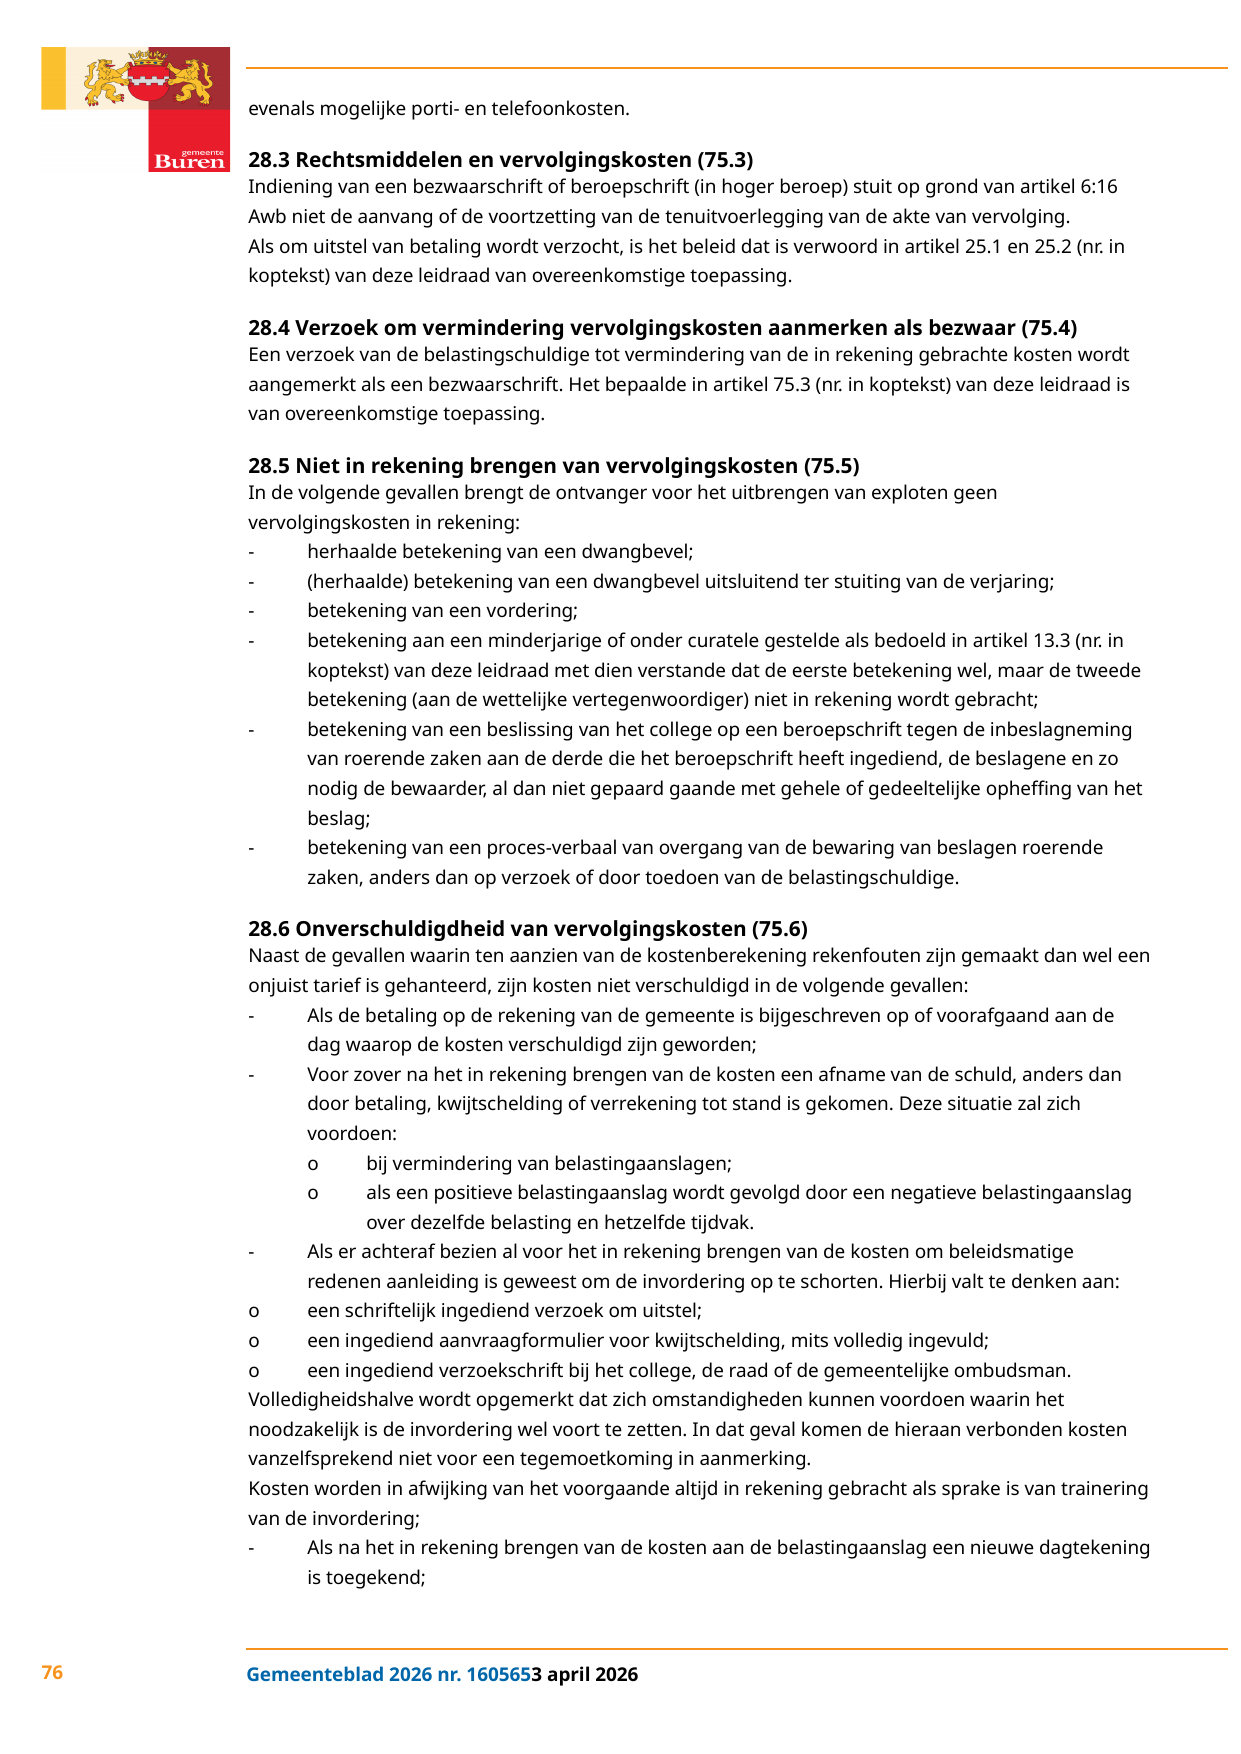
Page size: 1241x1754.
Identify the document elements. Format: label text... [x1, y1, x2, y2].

text Een verzoek van de belastingschuldige tot vermindering van de in rekening gebrachte kosten wordt aangemerkt als een bezwaarschrift. Het bepaalde in artikel 75.3 (nr. in koptekst) van deze leidraad is van overeenkomstige toepassing. [248, 341, 1152, 426]
list Als de betaling op de rekening van de gemeente is bijgeschreven op of voorafgaand aan de dag waarop de kosten verschuldigd zijn geworden; [248, 1002, 1152, 1057]
picture [41, 47, 231, 172]
text Naast de gevallen waarin ten aanzien van de kostenberekening rekenfouten zijn gemaakt dan wel een onjuist tarief is gehanteerd, zijn kosten niet verschuldigd in de volgende gevallen: [248, 943, 1152, 998]
text Als om uitstel van betaling wordt verzocht, is het beleid dat is verwoord in artikel 25.1 en 25.2 (nr. in koptekst) van deze leidraad van overeenkomstige toepassing. [248, 233, 1152, 288]
text Indiening van een bezwaarschrift of beroepschrift (in hoger beroep) stuit op grond van artikel 6:16 Awb niet de aanvang of de voortzetting van de tenuitvoerlegging van de akte van vervolging. [248, 174, 1152, 229]
text 28.3 Rechtsmiddelen en vervolgingskosten (75.3) [248, 145, 1152, 174]
text Volledigheidshalve wordt opgemerkt dat zich omstandigheden kunnen voordoen waarin het noodzakelijk is de invordering wel voort te zetten. In dat geval komen de hieraan verbonden kosten vanzelfsprekend niet voor een tegemoetkoming in aanmerking. [248, 1386, 1152, 1471]
list een ingediend verzoekschrift bij het college, de raad of de gemeentelijke ombudsman. [248, 1357, 1152, 1383]
text evenals mogelijke porti- en telefoonkosten. [248, 95, 1152, 121]
list betekening van een proces-verbaal van overgang van de bewaring van beslagen roerende zaken, anders dan op verzoek of door toedoen van de belastingschuldige. [248, 834, 1152, 889]
list herhaalde betekening van een dwangbevel; [248, 538, 1152, 564]
list als een positieve belastingaanslag wordt gevolgd door een negatieve belastingaanslag over dezelfde belasting en hetzelfde tijdvak. [307, 1179, 1152, 1235]
text In de volgende gevallen brengt de ontvanger voor het uitbrengen van exploten geen vervolgingskosten in rekening: [248, 479, 1152, 534]
text 28.5 Niet in rekening brengen van vervolgingskosten (75.5) [248, 451, 1152, 479]
list Als na het in rekening brengen van de kosten aan de belastingaanslag een nieuwe dagtekening is toegekend; [248, 1534, 1152, 1590]
list een ingediend aanvraagformulier voor kwijtschelding, mits volledig ingevuld; [248, 1327, 1152, 1353]
list betekening van een vordering; [248, 598, 1152, 623]
text Kosten worden in afwijking van het voorgaande altijd in rekening gebracht als sprake is van trainering van de invordering; [248, 1475, 1152, 1531]
text 28.4 Verzoek om vermindering vervolgingskosten aanmerken als bezwaar (75.4) [248, 313, 1152, 341]
list (herhaalde) betekening van een dwangbevel uitsluitend ter stuiting van de verjaring; [248, 568, 1152, 594]
list betekening van een beslissing van het college op een beroepschrift tegen de inbeslagneming van roerende zaken aan de derde die het beroepschrift heeft ingediend, de beslagene en zo nodig de bewaarder, al dan niet gepaard gaande met gehele of gedeeltelijke opheffing van het beslag; [248, 716, 1152, 830]
list Voor zover na het in rekening brengen van de kosten een afname van de schuld, anders dan door betaling, kwijtschelding of verrekening tot stand is gekomen. Deze situatie zal zich voordoen: [248, 1061, 1152, 1146]
list een schriftelijk ingediend verzoek om uitstel; [248, 1298, 1152, 1323]
list bij vermindering van belastingaanslagen; [307, 1150, 1152, 1176]
list betekening aan een minderjarige of onder curatele gestelde als bedoeld in artikel 13.3 (nr. in koptekst) van deze leidraad met dien verstande dat de eerste betekening wel, maar de tweede betekening (aan de wettelijke vertegenwoordiger) niet in rekening wordt gebracht; [248, 627, 1152, 712]
list Als er achteraf bezien al voor het in rekening brengen van de kosten om beleidsmatige redenen aanleiding is geweest om de invordering op te schorten. Hierbij valt te denken aan: [248, 1238, 1152, 1294]
text 28.6 Onverschuldigdheid van vervolgingskosten (75.6) [248, 914, 1152, 943]
